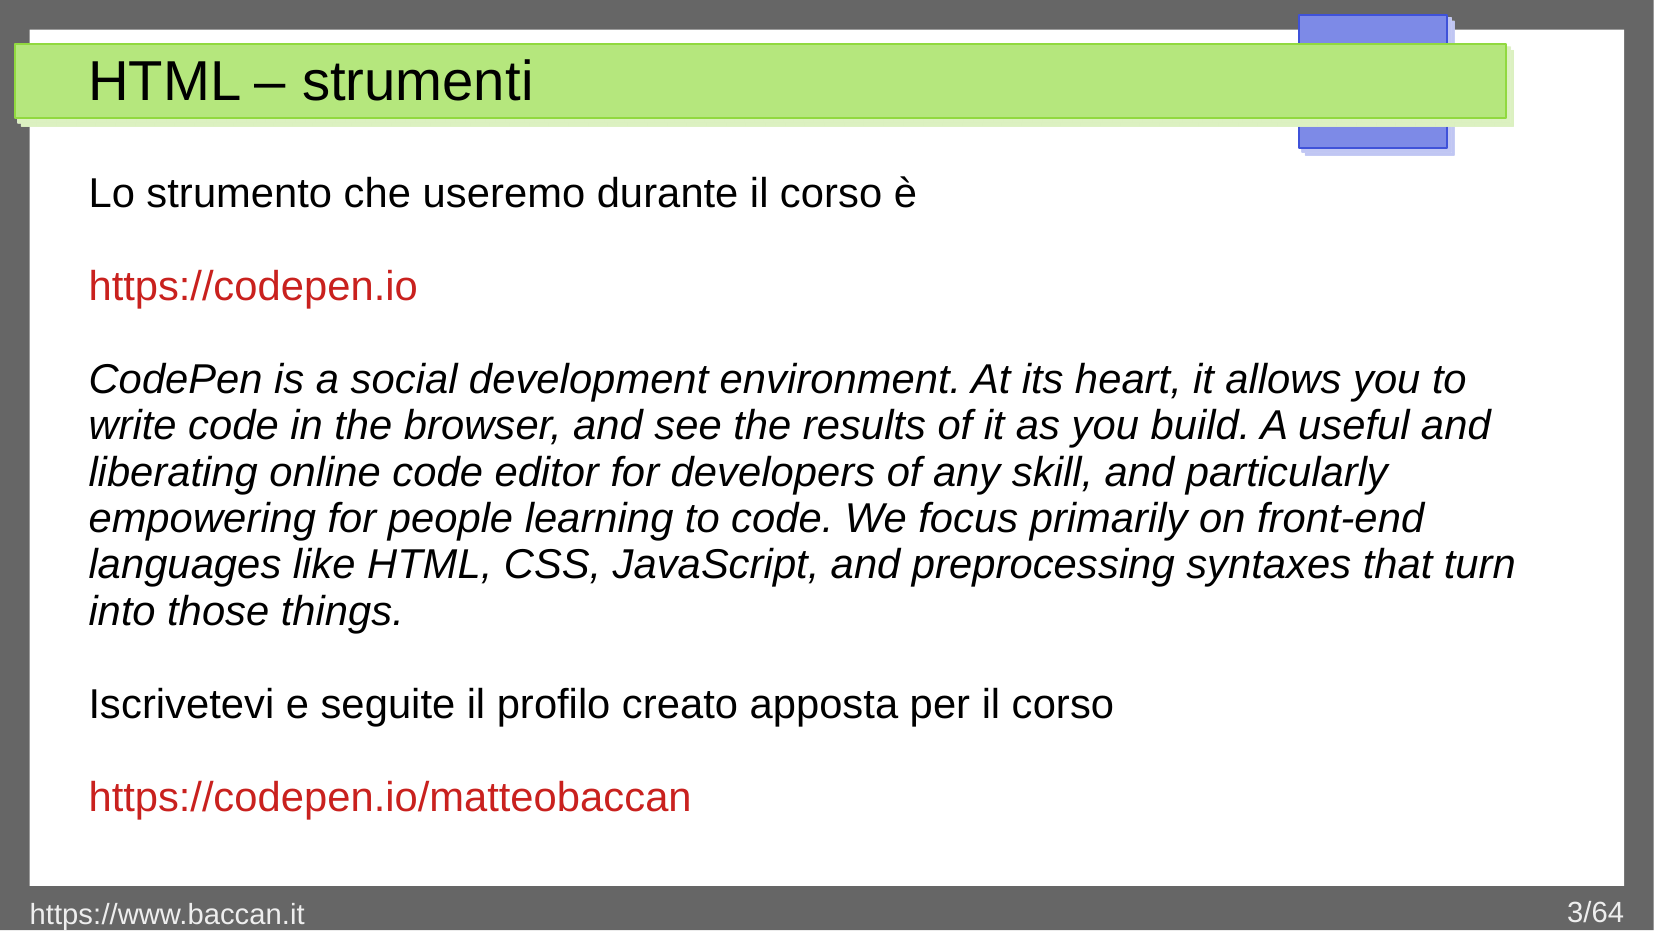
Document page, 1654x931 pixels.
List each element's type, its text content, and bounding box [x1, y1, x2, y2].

title HTML – strumenti [88, 44, 1506, 119]
text_box Lo strumento che useremo durante il corso è https://codepen.io CodePen is a social development environment. At its heart, it allows you to write code in the browser, and see the results of it as you build. A useful and liberating online code editor for developers of any skill, and particularly empowering for people learning to code. We focus primarily on front-end languages like HTML, CSS, JavaScript, and preprocessing syntaxes that turn into those things. Iscrivetevi e seguite il profilo creato apposta per il corso https://codepen.io/matteobaccan [88, 169, 1565, 821]
